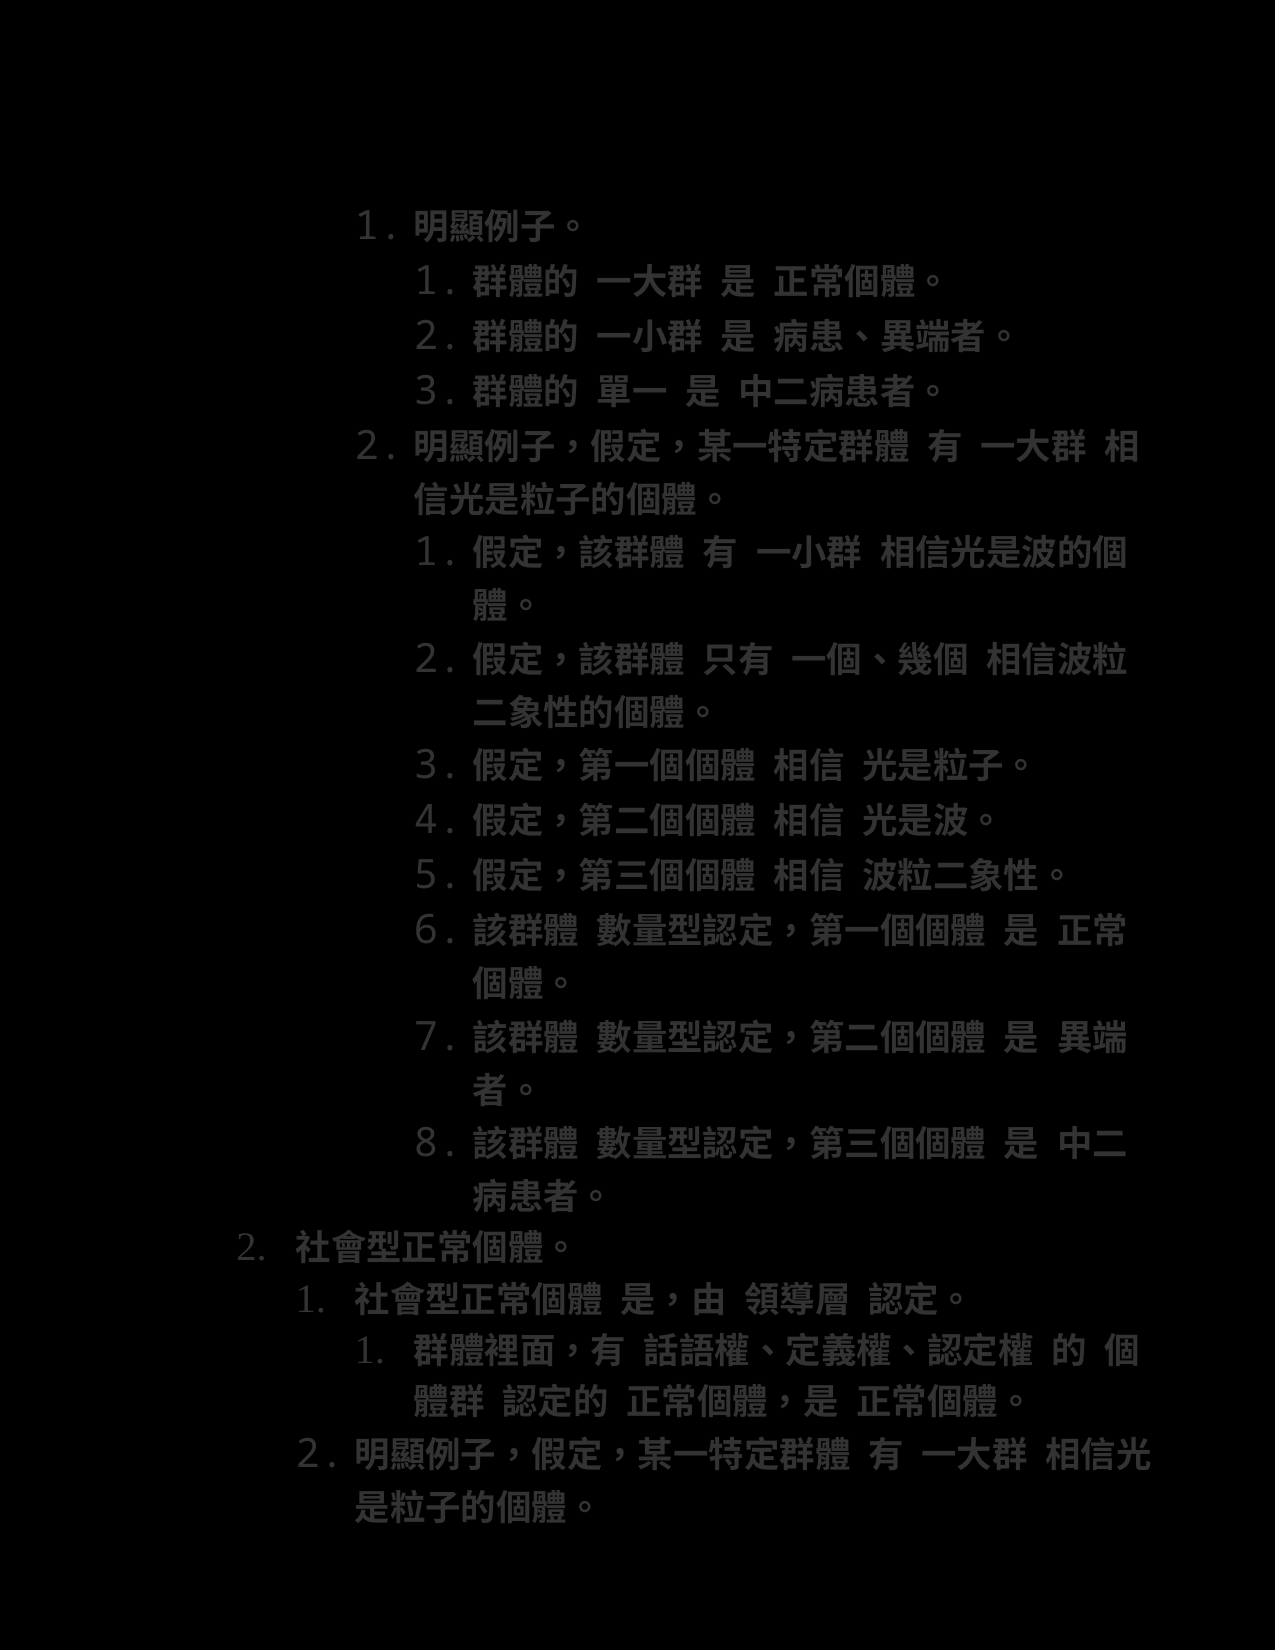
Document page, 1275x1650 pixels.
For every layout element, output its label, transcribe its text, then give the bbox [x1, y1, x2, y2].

list 明顯例子，假定，某一特定群體 有 一大群 相信光是粒子的個體。 [354, 416, 1157, 523]
list 假定，第二個個體 相信 光是波。 [413, 790, 1157, 846]
list 明顯例子，假定，某一特定群體 有 一大群 相信光是粒子的個體。 [295, 1425, 1157, 1531]
list 該群體 數量型認定，第三個個體 是 中二病患者。 [413, 1113, 1157, 1220]
list 明顯例子。 [354, 196, 1157, 251]
list 群體的 一大群 是 正常個體。 [413, 251, 1157, 306]
list 假定，第一個個體 相信 光是粒子。 [413, 735, 1157, 790]
list 假定，第三個個體 相信 波粒二象性。 [413, 846, 1157, 901]
list 假定，該群體 只有 一個、幾個 相信波粒二象性的個體。 [413, 629, 1157, 735]
list 群體裡面，有 話語權、定義權、認定權 的 個體群 認定的 正常個體，是 正常個體。 [354, 1322, 1157, 1425]
list 該群體 數量型認定，第二個個體 是 異端者。 [413, 1007, 1157, 1113]
list 社會型正常個體。 [236, 1220, 1157, 1271]
list 群體的 一小群 是 病患、異端者。 [413, 306, 1157, 361]
list 該群體 數量型認定，第一個個體 是 正常個體。 [413, 901, 1157, 1007]
list 社會型正常個體 是，由 領導層 認定。 [295, 1271, 1157, 1322]
list 群體的 單一 是 中二病患者。 [413, 361, 1157, 416]
list 假定，該群體 有 一小群 相信光是波的個體。 [413, 523, 1157, 629]
